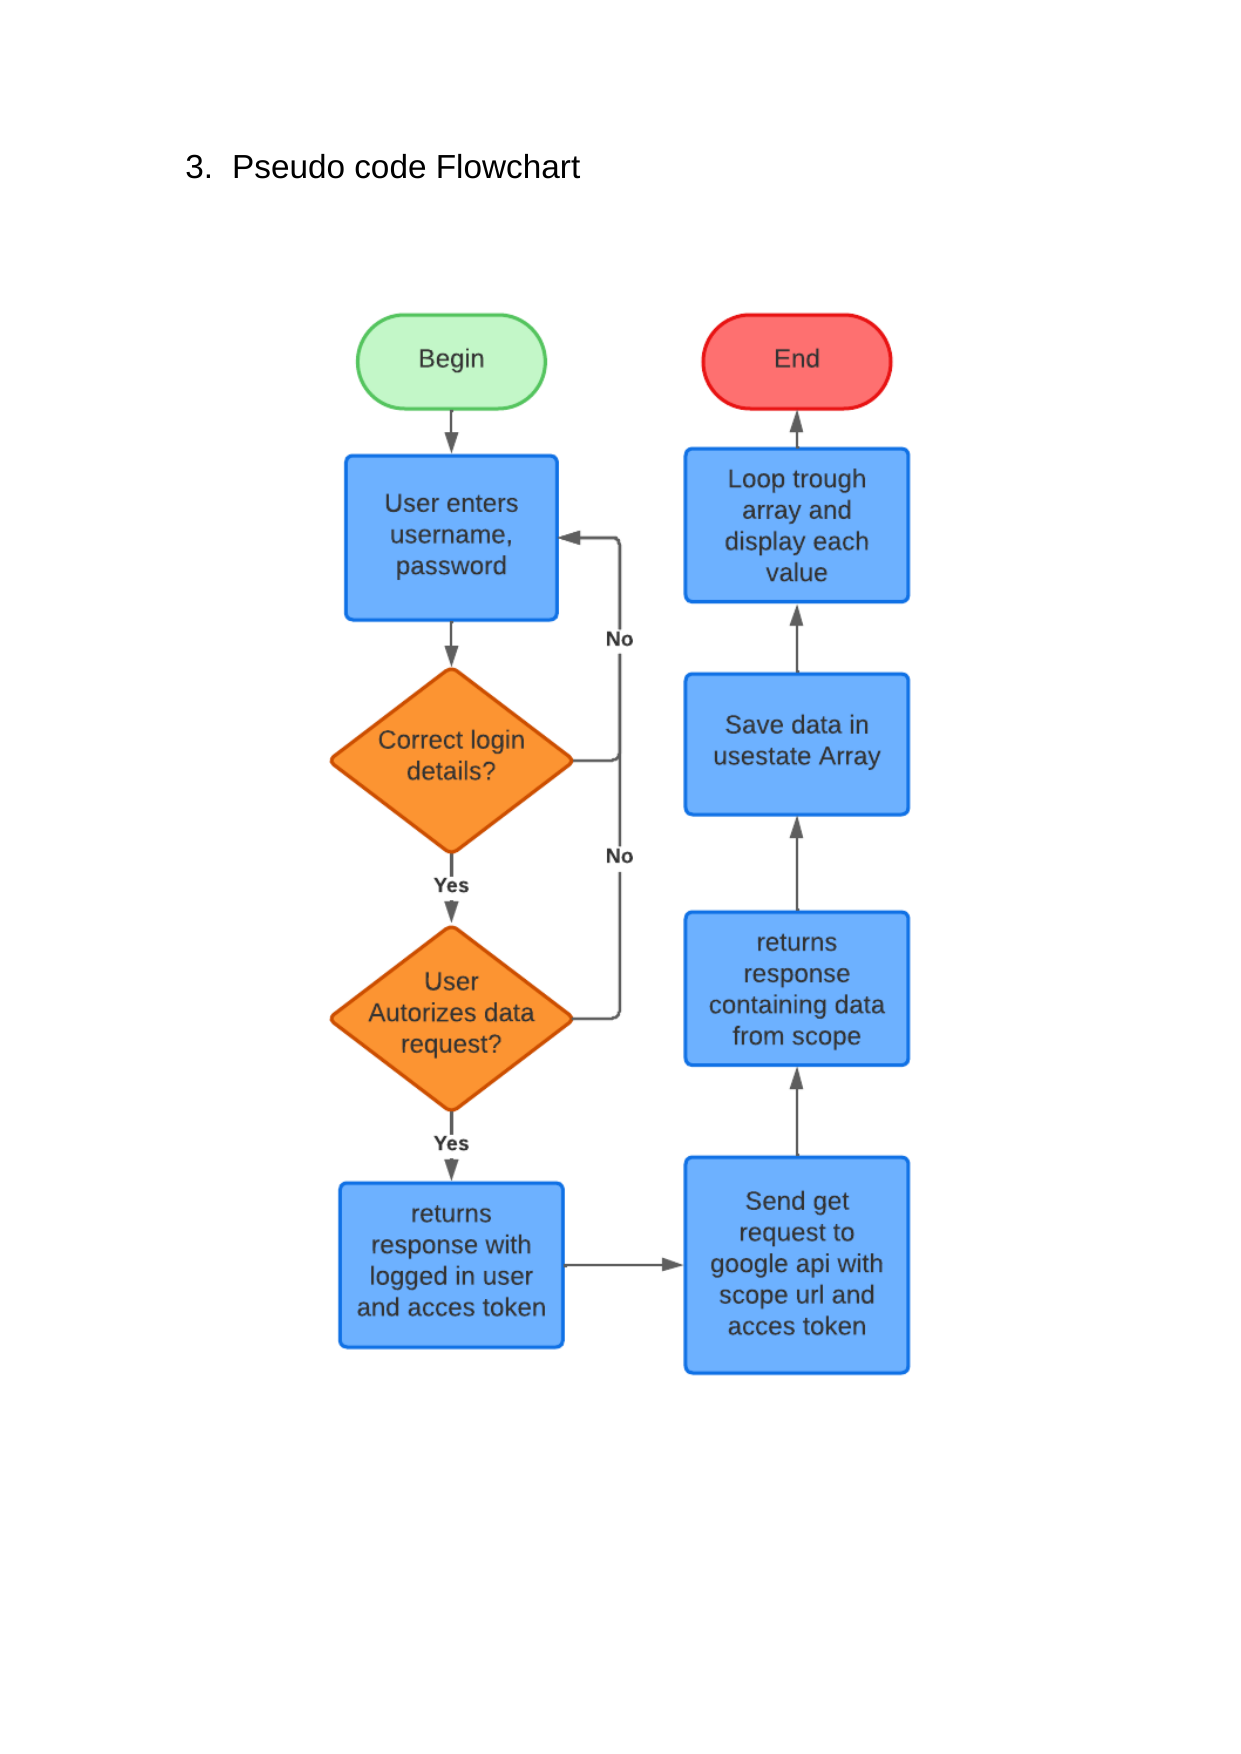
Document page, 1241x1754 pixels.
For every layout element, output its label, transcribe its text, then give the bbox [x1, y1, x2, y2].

subtitle Pseudo code Flowchart [185, 148, 1093, 186]
